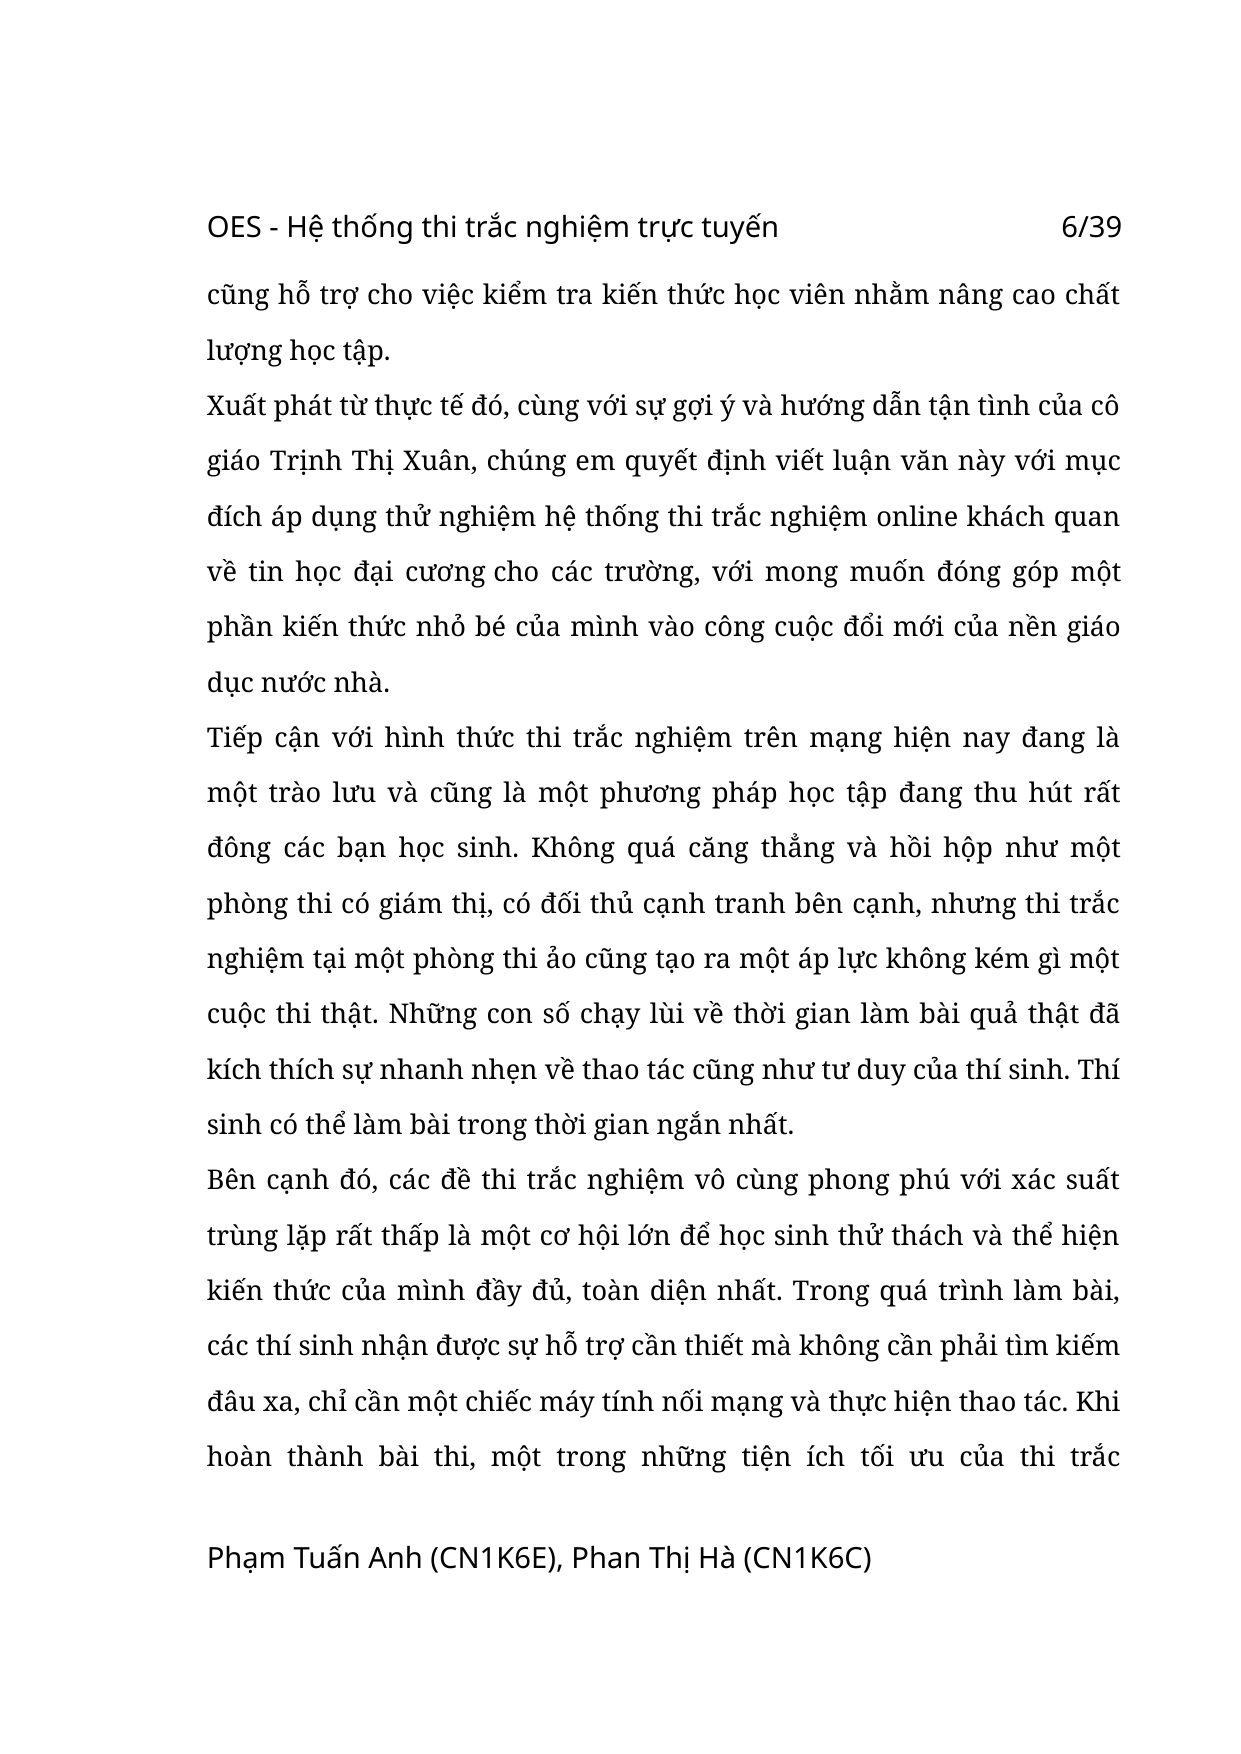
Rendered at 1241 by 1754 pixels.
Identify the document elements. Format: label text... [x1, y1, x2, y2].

text Tiếp cận với hình thức thi trắc nghiệm trên mạng hiện nay đang là một trào lưu và cũng là một phương pháp học tập đang thu hút rất đông các bạn học sinh. Không quá căng thẳng và hồi hộp như một phòng thi có giám thị, có đối thủ cạnh tranh bên cạnh, nhưng thi trắc nghiệm tại một phòng thi ảo cũng tạo ra một áp lực không kém gì một cuộc thi thật. Những con số chạy lùi về thời gian làm bài quả thật đã kích thích sự nhanh nhẹn về thao tác cũng như tư duy của thí sinh. Thí sinh có thể làm bài trong thời gian ngắn nhất. [207, 718, 1122, 1142]
text Bên cạnh đó, các đề thi trắc nghiệm vô cùng phong phú với xác suất trùng lặp rất thấp là một cơ hội lớn để học sinh thử thách và thể hiện kiến thức của mình đầy đủ, toàn diện nhất. Trong quá trình làm bài, các thí sinh nhận được sự hỗ trợ cần thiết mà không cần phải tìm kiếm đâu xa, chỉ cần một chiếc máy tính nối mạng và thực hiện thao tác. Khi hoàn thành bài thi, một trong những tiện ích tối ưu của thi trắc [207, 1161, 1122, 1474]
text Xuất phát từ thực tế đó, cùng với sự gợi ý và hướng dẫn tận tình của cô giáo Trịnh Thị Xuân, chúng em quyết định viết luận văn này với mục đích áp dụng thử nghiệm hệ thống thi trắc nghiệm online khách quan về tin học đại cương cho các trường, với mong muốn đóng góp một phần kiến thức nhỏ bé của mình vào công cuộc đổi mới của nền giáo dục nước nhà. [207, 386, 1122, 700]
text cũng hỗ trợ cho việc kiểm tra kiến thức học viên nhằm nâng cao chất lượng học tập. [207, 276, 1122, 368]
